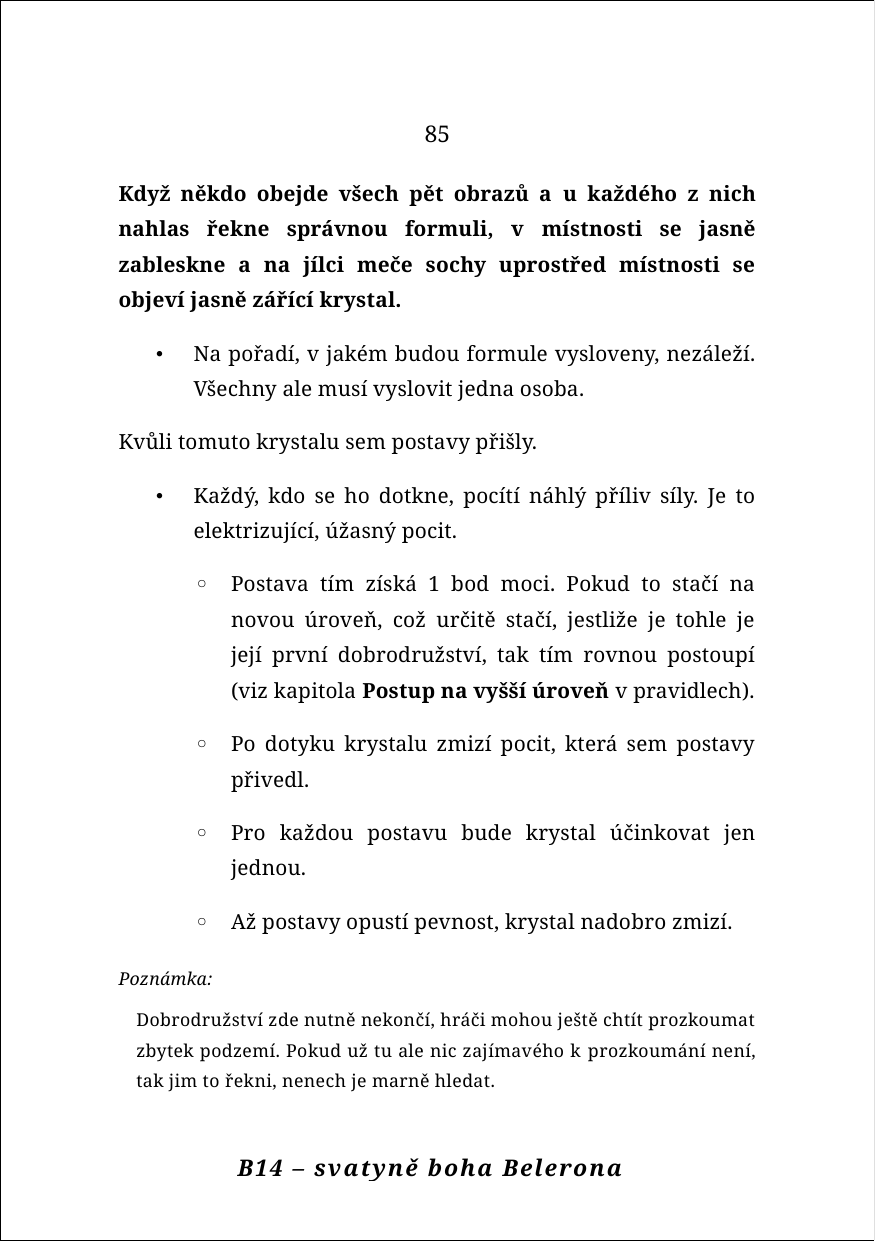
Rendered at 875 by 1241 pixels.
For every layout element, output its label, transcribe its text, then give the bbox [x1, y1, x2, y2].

list Po dotyku krystalu zmizí pocit, která sem postavy přivedl. [193, 729, 756, 793]
list Každý, kdo se ho dotkne, pocítí náhlý příliv síly. Je to elektrizující, úžasný pocit. [156, 481, 756, 545]
text Kvůli tomuto krystalu sem postavy přišly. [118, 427, 756, 456]
list Pro každou postavu bude krystal účinkovat jen jednou. [193, 818, 756, 882]
list Až postavy opustí pevnost, krystal nadobro zmizí. [193, 907, 756, 935]
list Na pořadí, v⁠ jakém budou formule vysloveny, nezáleží. Všechny ale musí vyslovit jedna osoba. [156, 339, 756, 403]
text Dobrodružství zde nutně nekončí, hráči mohou ještě chtít prozkoumat zbytek podzemí. Pokud už tu ale nic zajímavého k⁠ prozkoumání není, tak jim to řekni, nenech je marně hledat. [136, 1008, 756, 1092]
text Když někdo obejde všech pět obrazů a⁠ u⁠ každého z⁠ nich nahlas řekne správnou formuli, v⁠ místnosti se jasně zableskne a⁠ na jílci meče sochy uprostřed místnosti se objeví jasně zářící krystal. [118, 179, 756, 314]
text Poznámka: [118, 966, 756, 990]
list Postava tím získá 1 bod moci. Pokud to stačí na novou úroveň, což určitě stačí, jestliže je tohle je její první dobrodružství, tak tím rovnou postoupí (viz kapitola Postup na vyšší úroveň v⁠ pravidlech). [193, 569, 756, 704]
